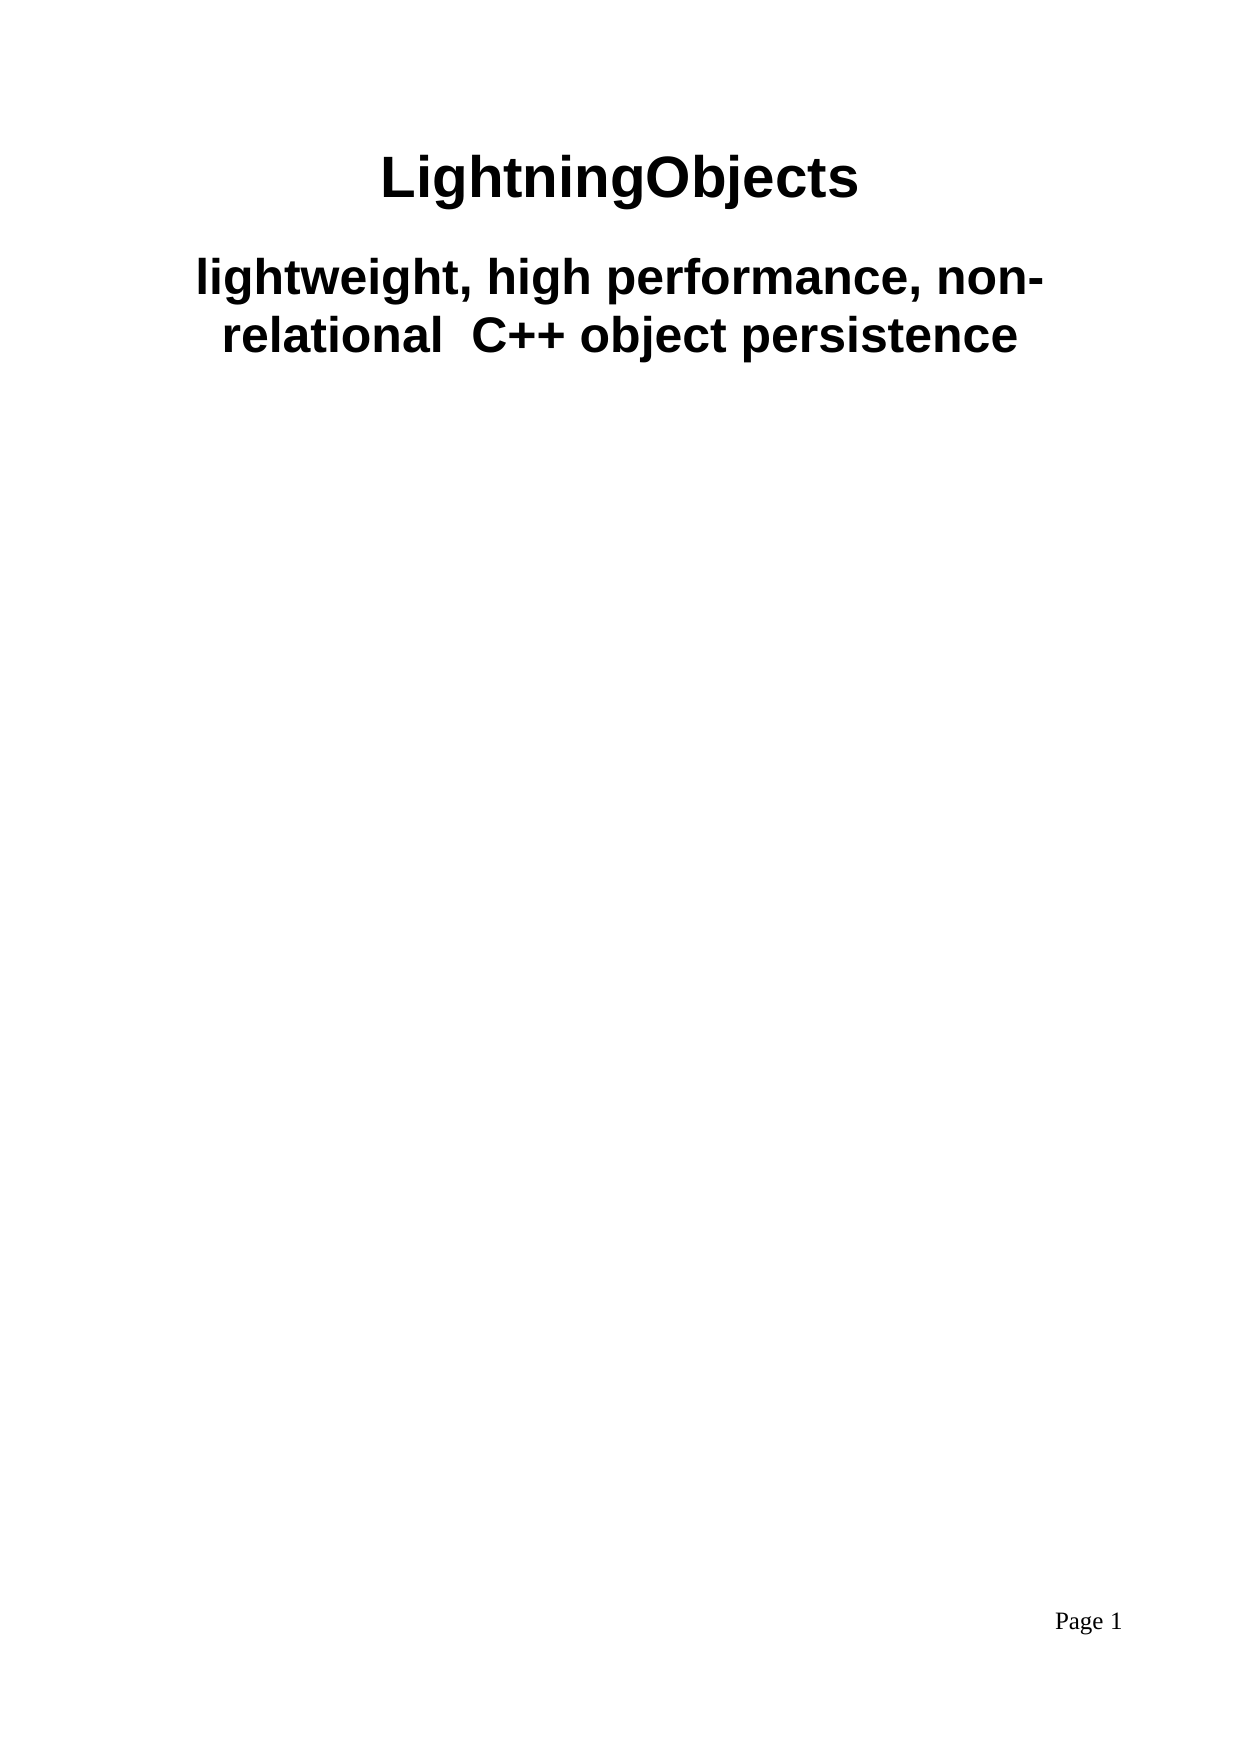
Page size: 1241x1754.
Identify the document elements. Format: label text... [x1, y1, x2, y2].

title LightningObjects [118, 143, 1122, 210]
title lightweight, high performance, non-relational C++ object persistence [118, 248, 1122, 363]
